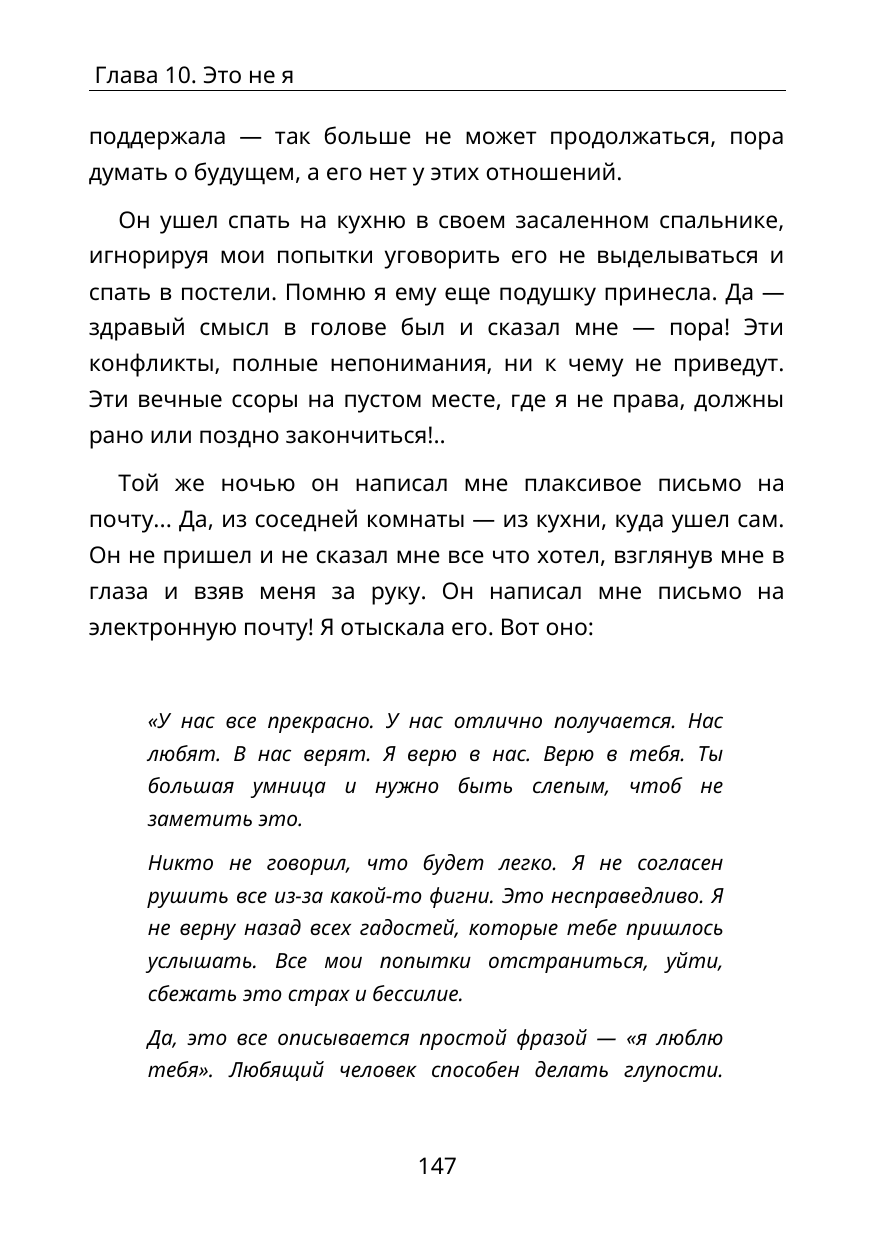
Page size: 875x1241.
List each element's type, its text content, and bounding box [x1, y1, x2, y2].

text поддержала — так больше не может продолжаться, пора думать о будущем, а его нет у этих отношений. [88, 120, 786, 187]
text Он ушел спать на кухню в своем засаленном спальнике, игнорируя мои попытки уговорить его не выделываться и спать в постели. Помню я ему еще подушку принесла. Да — здравый смысл в голове был и сказал мне — пора! Эти конфликты, полные непонимания, ни к чему не приведут. Эти вечные ссоры на пустом месте, где я не права, должны рано или поздно закончиться!.. [88, 203, 786, 450]
text Той же ночью он написал мне плаксивое письмо на почту... Да, из соседней комнаты — из кухни, куда ушел сам. Он не пришел и не сказал мне все что хотел, взглянув мне в глаза и взяв меня за руку. Он написал мне письмо на электронную почту! Я отыскала его. Вот оно: [88, 467, 786, 642]
text «У нас все прекрасно. У нас отлично получается. Нас любят. В нас верят. Я верю в нас. Верю в тебя. Ты большая умница и нужно быть слепым, чтоб не заметить это. [148, 706, 726, 832]
text Да, это все описывается простой фразой — «я люблю тебя». Любящий человек способен делать глупости. [148, 1023, 726, 1084]
text Никто не говорил, что будет легко. Я не согласен рушить все из-за какой-то фигни. Это несправедливо. Я не верну назад всех гадостей, которые тебе пришлось услышать. Все мои попытки отстраниться, уйти, сбежать это страх и бессилие. [148, 848, 726, 1007]
